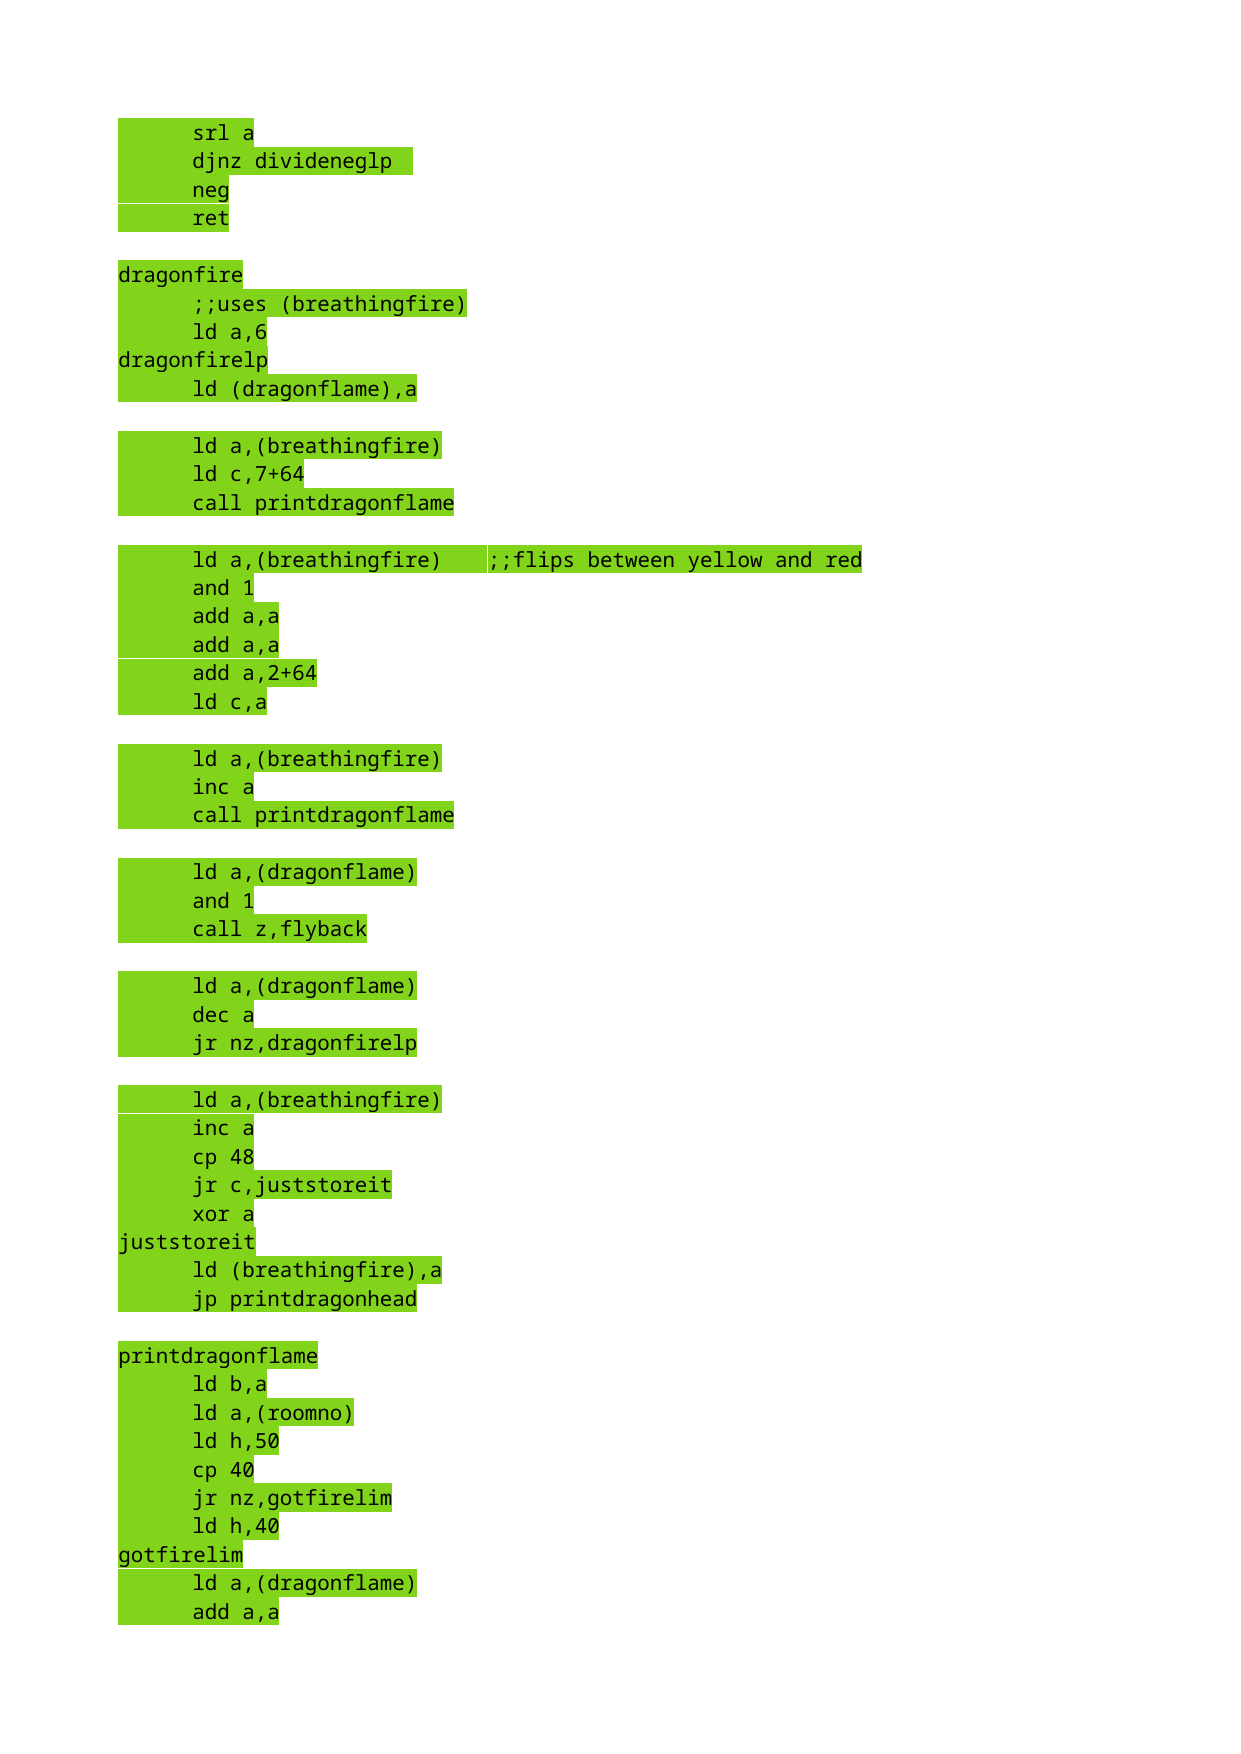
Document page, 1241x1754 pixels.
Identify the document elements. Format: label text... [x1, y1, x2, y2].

text call printdragonflame [118, 488, 1122, 516]
text djnz divideneglp [118, 147, 1122, 175]
text juststoreit [118, 1227, 1122, 1256]
text gotfirelim [118, 1540, 1122, 1568]
text ld (breathingfire),a [118, 1256, 1122, 1284]
text ld h,50 [118, 1426, 1122, 1455]
text dragonfire [118, 260, 1122, 289]
text ld h,40 [118, 1512, 1122, 1540]
text call printdragonflame [118, 801, 1122, 829]
text ld b,a [118, 1369, 1122, 1398]
text ld a,(breathingfire) ;;flips between yellow and red [118, 545, 1122, 573]
text ret [118, 203, 1122, 232]
text dec a [118, 1000, 1122, 1028]
text xor a [118, 1199, 1122, 1227]
text ld (dragonflame),a [118, 374, 1122, 402]
text printdragonflame [118, 1341, 1122, 1369]
text ld a,(breathingfire) [118, 1085, 1122, 1113]
text ld c,7+64 [118, 459, 1122, 488]
text add a,a [118, 602, 1122, 630]
text srl a [118, 118, 1122, 147]
text and 1 [118, 886, 1122, 914]
text ld a,(breathingfire) [118, 431, 1122, 459]
text jr nz,dragonfirelp [118, 1028, 1122, 1057]
text ld a,(breathingfire) [118, 744, 1122, 772]
text jp printdragonhead [118, 1284, 1122, 1312]
text add a,2+64 [118, 658, 1122, 687]
text ld a,6 [118, 317, 1122, 346]
text neg [118, 175, 1122, 203]
text add a,a [118, 1597, 1122, 1625]
text call z,flyback [118, 914, 1122, 943]
text ld a,(dragonflame) [118, 1568, 1122, 1597]
text inc a [118, 772, 1122, 801]
text inc a [118, 1113, 1122, 1142]
text jr nz,gotfirelim [118, 1483, 1122, 1512]
text ld a,(dragonflame) [118, 971, 1122, 1000]
text ld c,a [118, 687, 1122, 715]
text and 1 [118, 573, 1122, 602]
text cp 40 [118, 1455, 1122, 1483]
text cp 48 [118, 1142, 1122, 1170]
text ld a,(roomno) [118, 1398, 1122, 1426]
text ;;uses (breathingfire) [118, 289, 1122, 317]
text add a,a [118, 630, 1122, 658]
text jr c,juststoreit [118, 1170, 1122, 1199]
text dragonfirelp [118, 346, 1122, 374]
text ld a,(dragonflame) [118, 857, 1122, 886]
